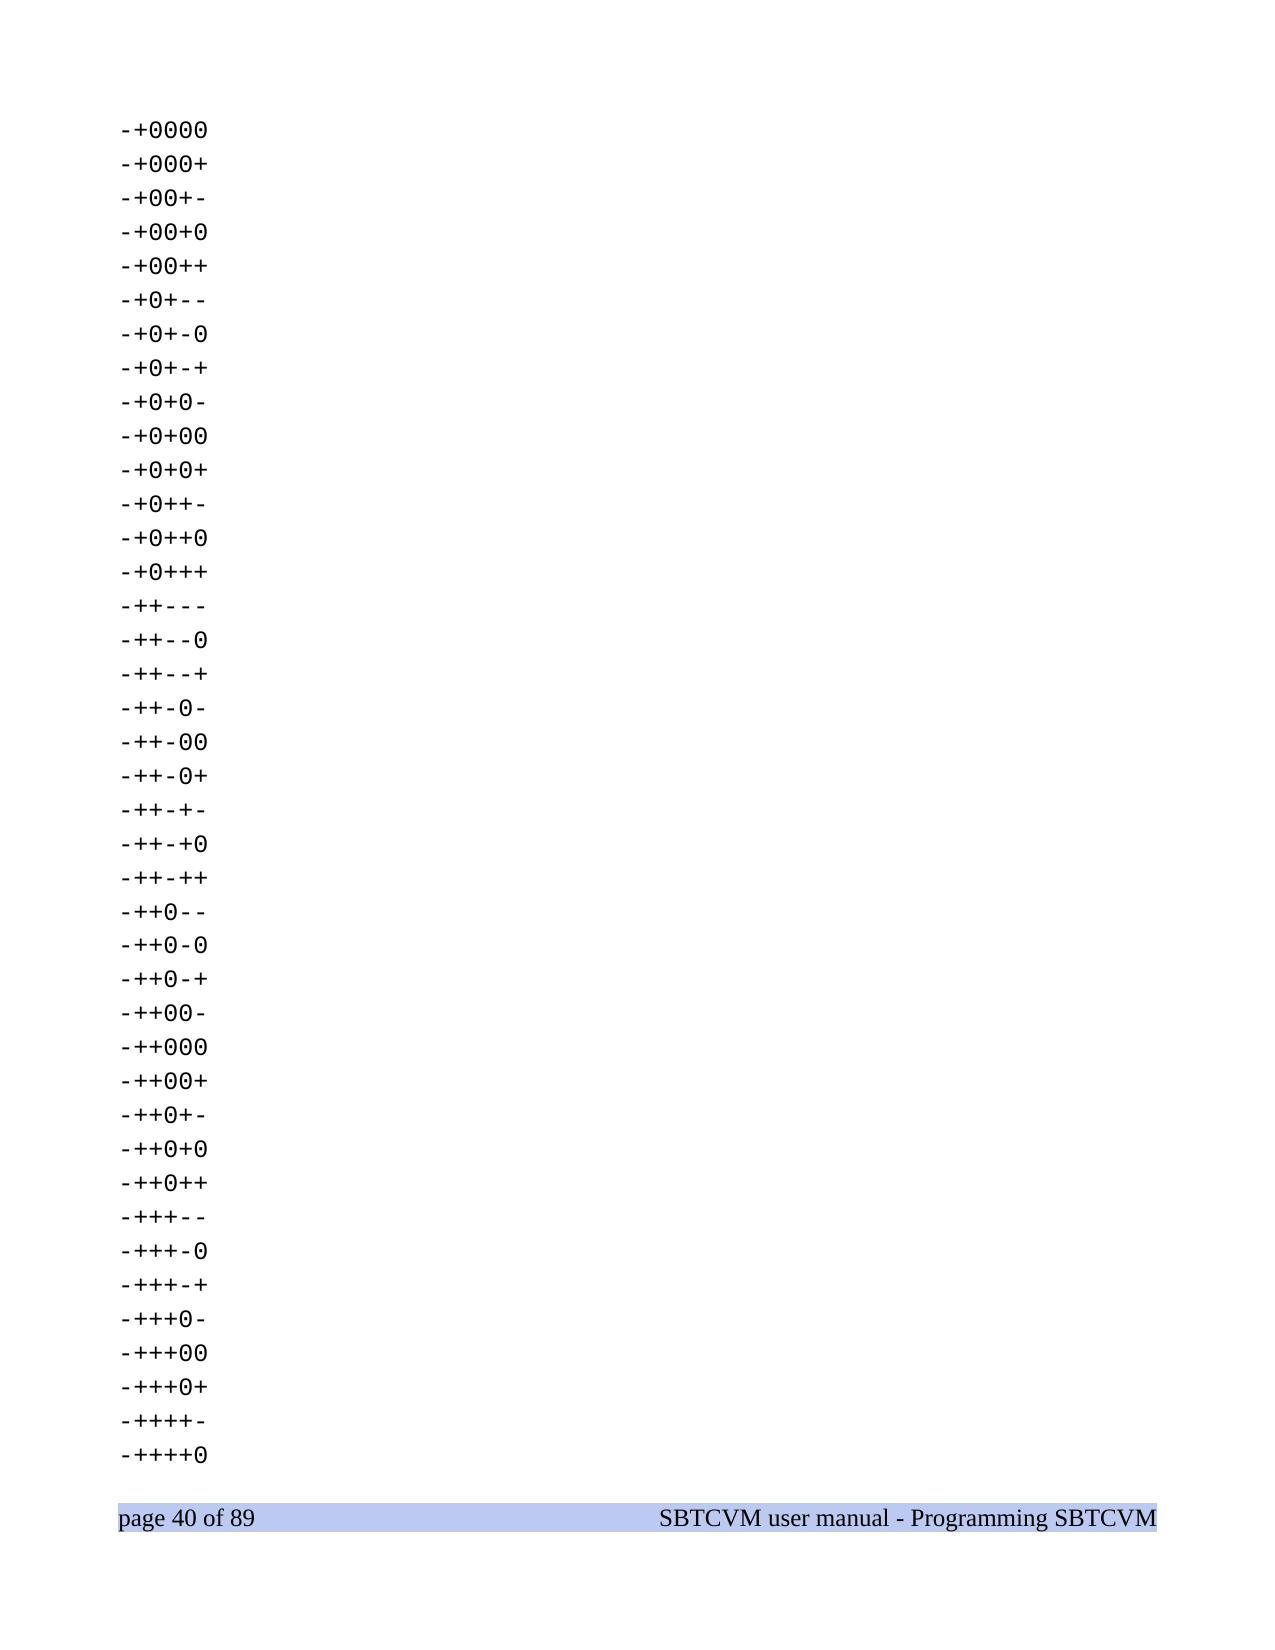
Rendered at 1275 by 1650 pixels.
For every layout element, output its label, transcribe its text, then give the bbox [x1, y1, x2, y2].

text -+0000 -+000+ -+00+- -+00+0 -+00++ -+0+-- -+0+-0 -+0+-+ -+0+0- -+0+00 -+0+0+ -+0++- -+0++0 -+0+++ -++--- -++--0 -++--+ -++-0- -++-00 -++-0+ -++-+- -++-+0 -++-++ -++0-- -++0-0 -++0-+ -++00- -++000 -++00+ -++0+- -++0+0 -++0++ -+++-- -+++-0 -+++-+ -+++0- -+++00 -+++0+ -++++- -++++0 [118, 118, 1157, 1471]
